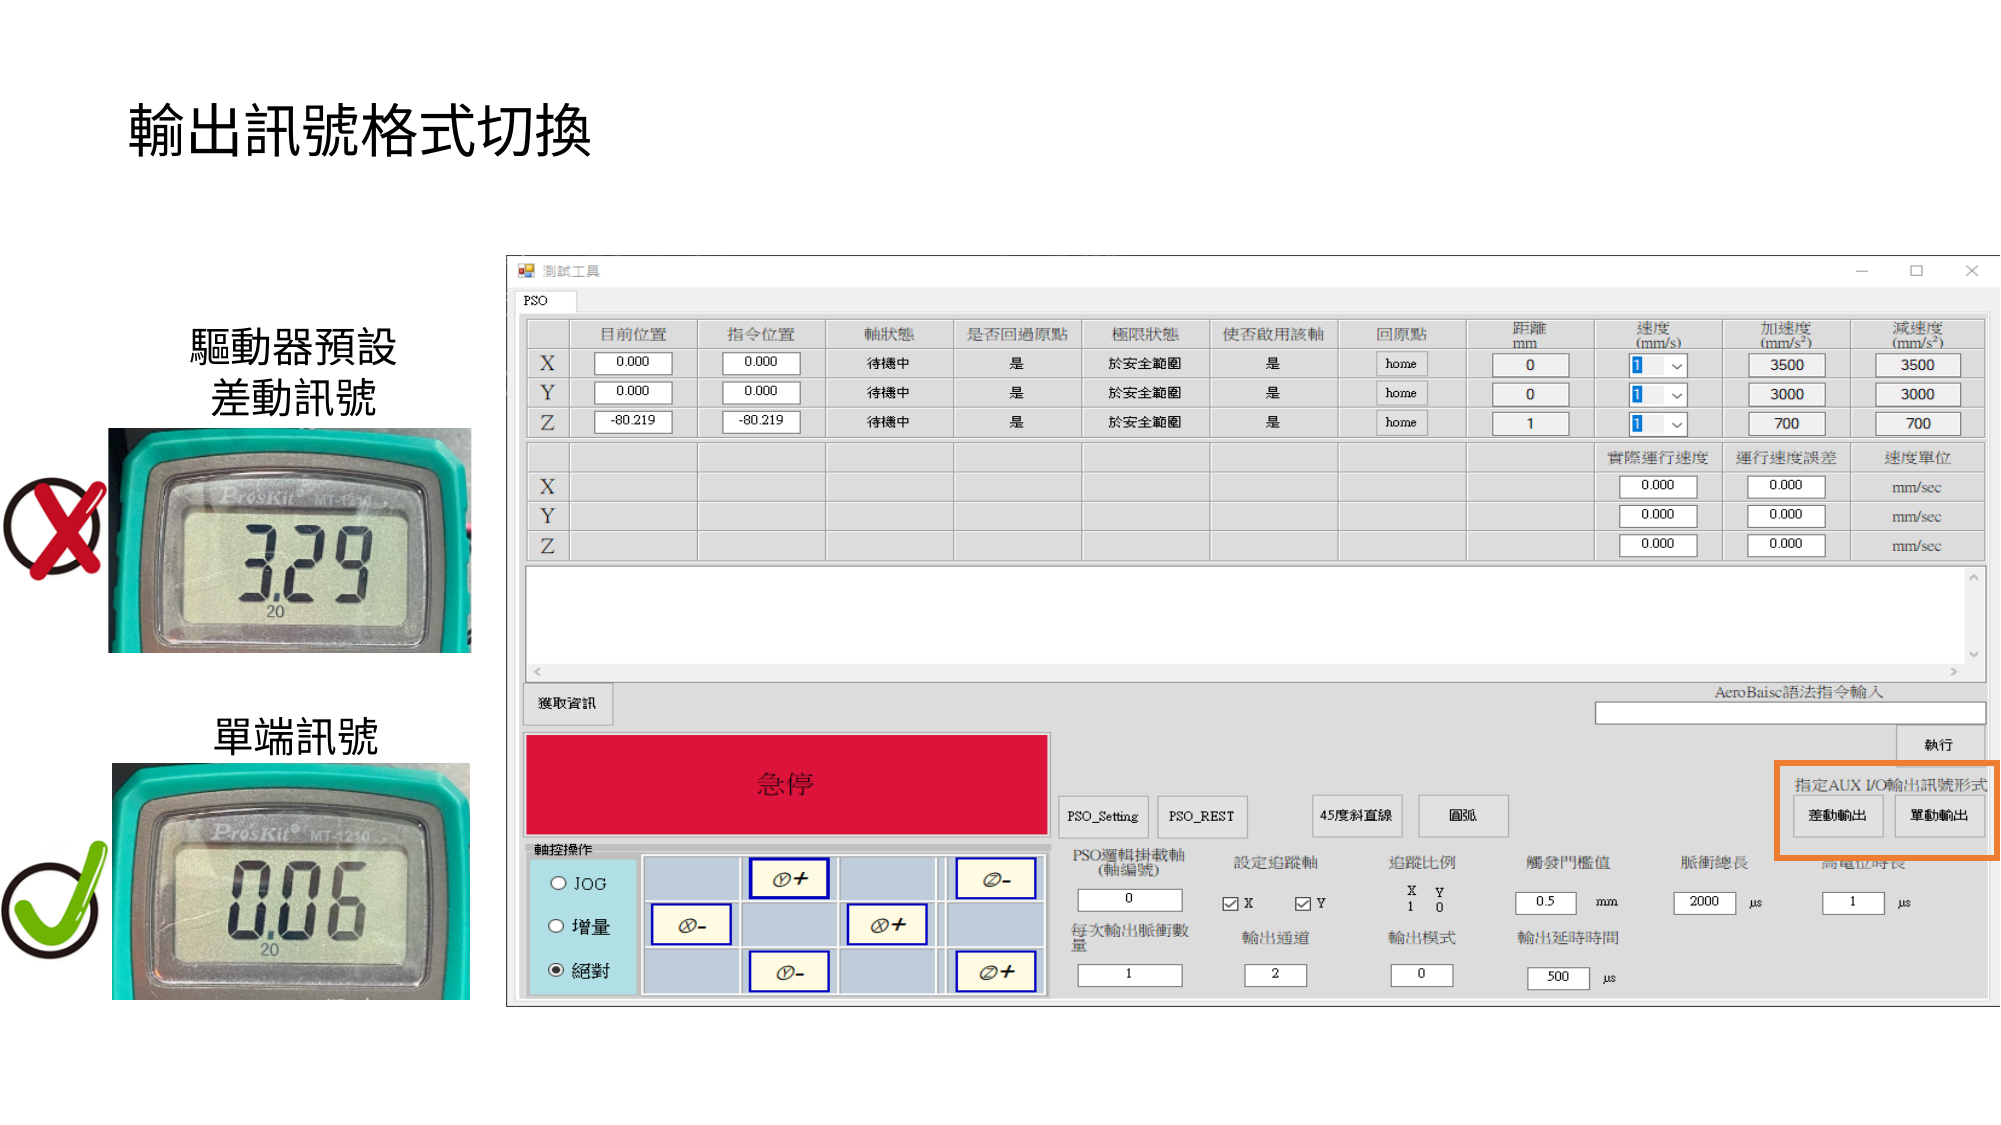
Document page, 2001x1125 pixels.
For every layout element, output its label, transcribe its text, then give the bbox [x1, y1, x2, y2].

picture [1, 840, 111, 965]
picture [1, 476, 107, 581]
text_box 輸出訊號格式切換 [112, 86, 608, 172]
picture [108, 428, 472, 653]
picture [112, 763, 470, 1000]
picture [1780, 766, 1994, 855]
picture [506, 255, 2000, 1007]
text_box 驅動器預設 差動訊號 [174, 313, 413, 429]
text_box 單端訊號 [197, 703, 394, 768]
